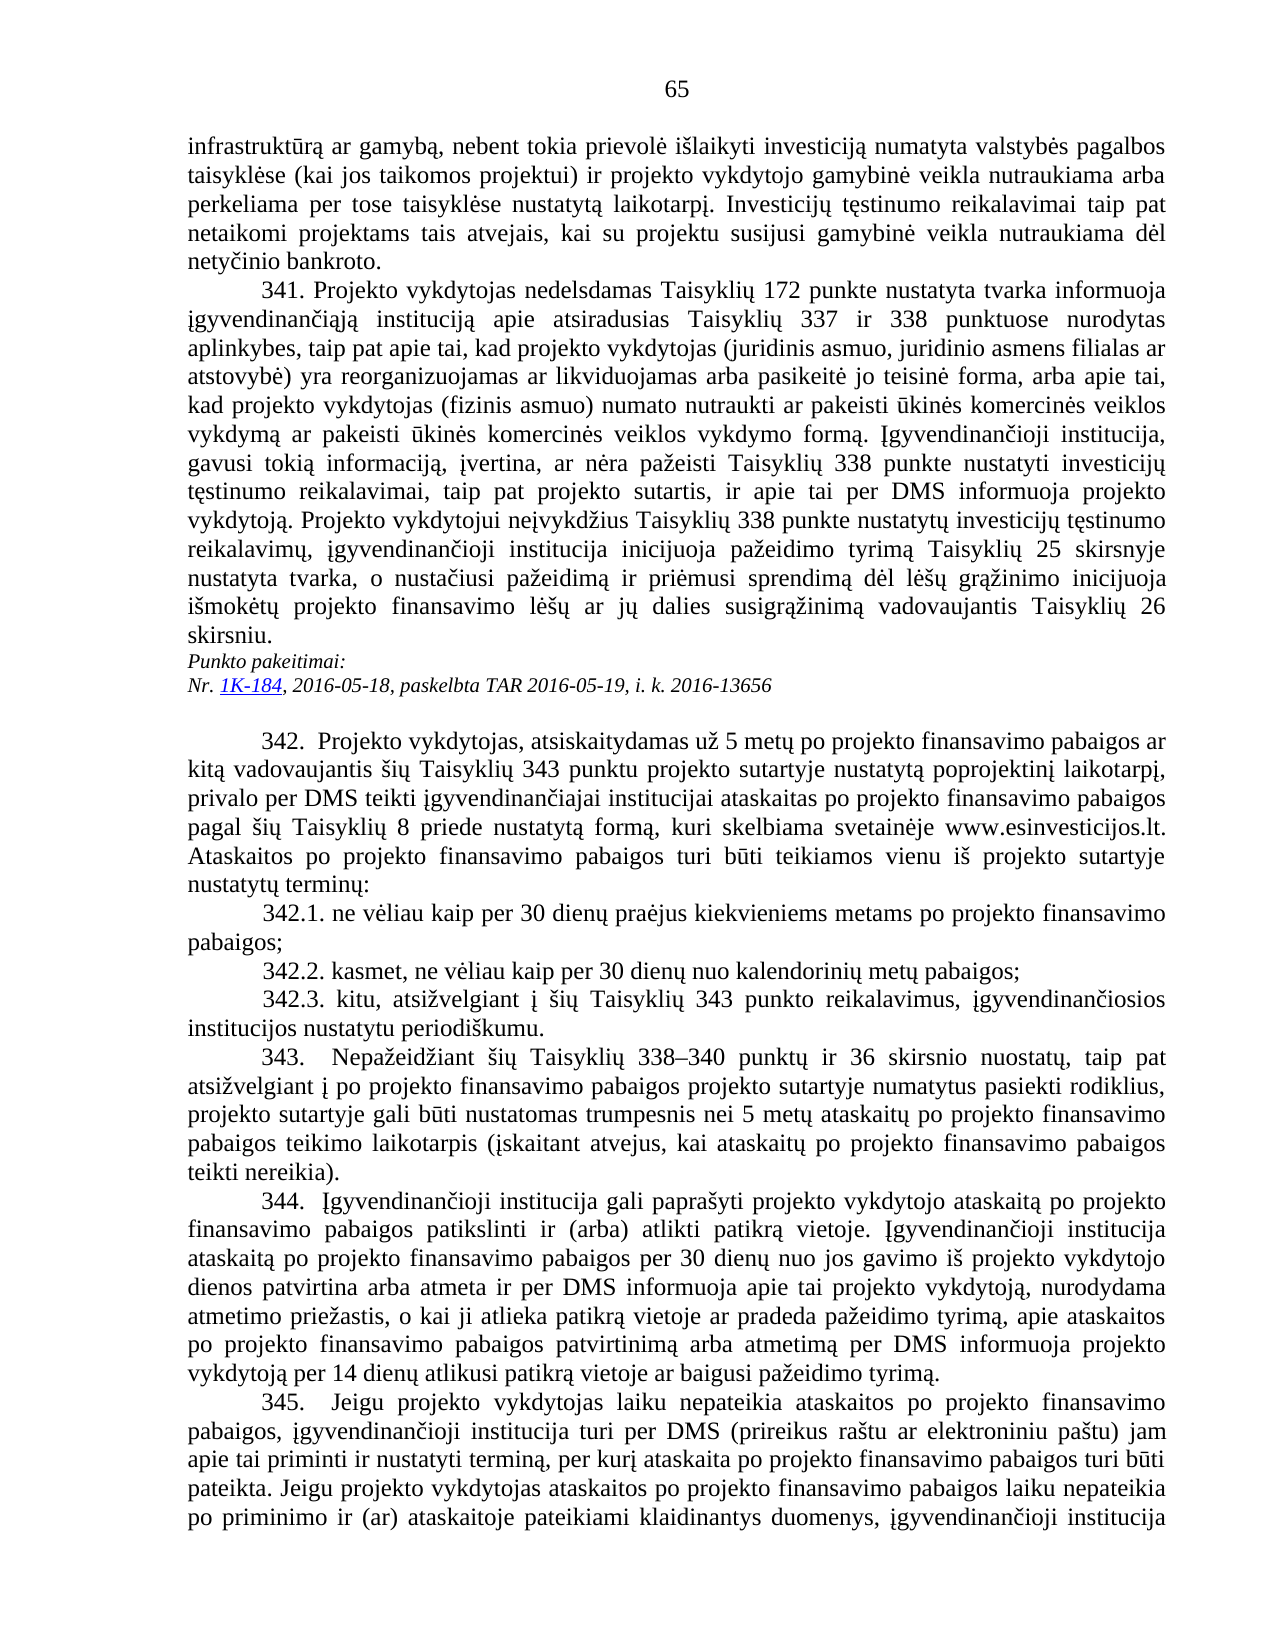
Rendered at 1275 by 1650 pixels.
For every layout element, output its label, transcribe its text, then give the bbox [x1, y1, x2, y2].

text 342.1. ne vėliau kaip per 30 dienų praėjus kiekvieniems metams po projekto finansavimo pabaigos; [187, 898, 1167, 956]
text Nr. 1K-184, 2016-05-18, paskelbta TAR 2016-05-19, i. k. 2016-13656 [187, 673, 1167, 697]
text infrastruktūrą ar gamybą, nebent tokia prievolė išlaikyti investiciją numatyta valstybės pagalbos taisyklėse (kai jos taikomos projektui) ir projekto vykdytojo gamybinė veikla nutraukiama arba perkeliama per tose taisyklėse nustatytą laikotarpį. Investicijų tęstinumo reikalavimai taip pat netaikomi projektams tais atvejais, kai su projektu susijusi gamybinė veikla nutraukiama dėl netyčinio bankroto. [187, 131, 1167, 275]
text 341. Projekto vykdytojas nedelsdamas Taisyklių 172 punkte nustatyta tvarka informuoja įgyvendinančiąją instituciją apie atsiradusias Taisyklių 337 ir 338 punktuose nurodytas aplinkybes, taip pat apie tai, kad projekto vykdytojas (juridinis asmuo, juridinio asmens filialas ar atstovybė) yra reorganizuojamas ar likviduojamas arba pasikeitė jo teisinė forma, arba apie tai, kad projekto vykdytojas (fizinis asmuo) numato nutraukti ar pakeisti ūkinės komercinės veiklos vykdymą ar pakeisti ūkinės komercinės veiklos vykdymo formą. Įgyvendinančioji institucija, gavusi tokią informaciją, įvertina, ar nėra pažeisti Taisyklių 338 punkte nustatyti investicijų tęstinumo reikalavimai, taip pat projekto sutartis, ir apie tai per DMS informuoja projekto vykdytoją. Projekto vykdytojui neįvykdžius Taisyklių 338 punkte nustatytų investicijų tęstinumo reikalavimų, įgyvendinančioji institucija inicijuoja pažeidimo tyrimą Taisyklių 25 skirsnyje nustatyta tvarka, o nustačiusi pažeidimą ir priėmusi sprendimą dėl lėšų grąžinimo inicijuoja išmokėtų projekto finansavimo lėšų ar jų dalies susigrąžinimą vadovaujantis Taisyklių 26 skirsniu. [187, 275, 1167, 649]
text 345. Jeigu projekto vykdytojas laiku nepateikia ataskaitos po projekto finansavimo pabaigos, įgyvendinančioji institucija turi per DMS (prireikus raštu ar elektroniniu paštu) jam apie tai priminti ir nustatyti terminą, per kurį ataskaita po projekto finansavimo pabaigos turi būti pateikta. Jeigu projekto vykdytojas ataskaitos po projekto finansavimo pabaigos laiku nepateikia po priminimo ir (ar) ataskaitoje pateikiami klaidinantys duomenys, įgyvendinančioji institucija [187, 1387, 1167, 1531]
text 342.3. kitu, atsižvelgiant į šių Taisyklių 343 punkto reikalavimus, įgyvendinančiosios institucijos nustatytu periodiškumu. [187, 984, 1167, 1042]
text 344. Įgyvendinančioji institucija gali paprašyti projekto vykdytojo ataskaitą po projekto finansavimo pabaigos patikslinti ir (arba) atlikti patikrą vietoje. Įgyvendinančioji institucija ataskaitą po projekto finansavimo pabaigos per 30 dienų nuo jos gavimo iš projekto vykdytojo dienos patvirtina arba atmeta ir per DMS informuoja apie tai projekto vykdytoją, nurodydama atmetimo priežastis, o kai ji atlieka patikrą vietoje ar pradeda pažeidimo tyrimą, apie ataskaitos po projekto finansavimo pabaigos patvirtinimą arba atmetimą per DMS informuoja projekto vykdytoją per 14 dienų atlikusi patikrą vietoje ar baigusi pažeidimo tyrimą. [187, 1186, 1167, 1387]
text 342. Projekto vykdytojas, atsiskaitydamas už 5 metų po projekto finansavimo pabaigos ar kitą vadovaujantis šių Taisyklių 343 punktu projekto sutartyje nustatytą poprojektinį laikotarpį, privalo per DMS teikti įgyvendinančiajai institucijai ataskaitas po projekto finansavimo pabaigos pagal šių Taisyklių 8 priede nustatytą formą, kuri skelbiama svetainėje www.esinvesticijos.lt. Ataskaitos po projekto finansavimo pabaigos turi būti teikiamos vienu iš projekto sutartyje nustatytų terminų: [187, 726, 1167, 898]
text 342.2. kasmet, ne vėliau kaip per 30 dienų nuo kalendorinių metų pabaigos; [187, 956, 1167, 984]
text Punkto pakeitimai: [187, 649, 1167, 673]
text 343. Nepažeidžiant šių Taisyklių 338–340 punktų ir 36 skirsnio nuostatų, taip pat atsižvelgiant į po projekto finansavimo pabaigos projekto sutartyje numatytus pasiekti rodiklius, projekto sutartyje gali būti nustatomas trumpesnis nei 5 metų ataskaitų po projekto finansavimo pabaigos teikimo laikotarpis (įskaitant atvejus, kai ataskaitų po projekto finansavimo pabaigos teikti nereikia). [187, 1042, 1167, 1186]
